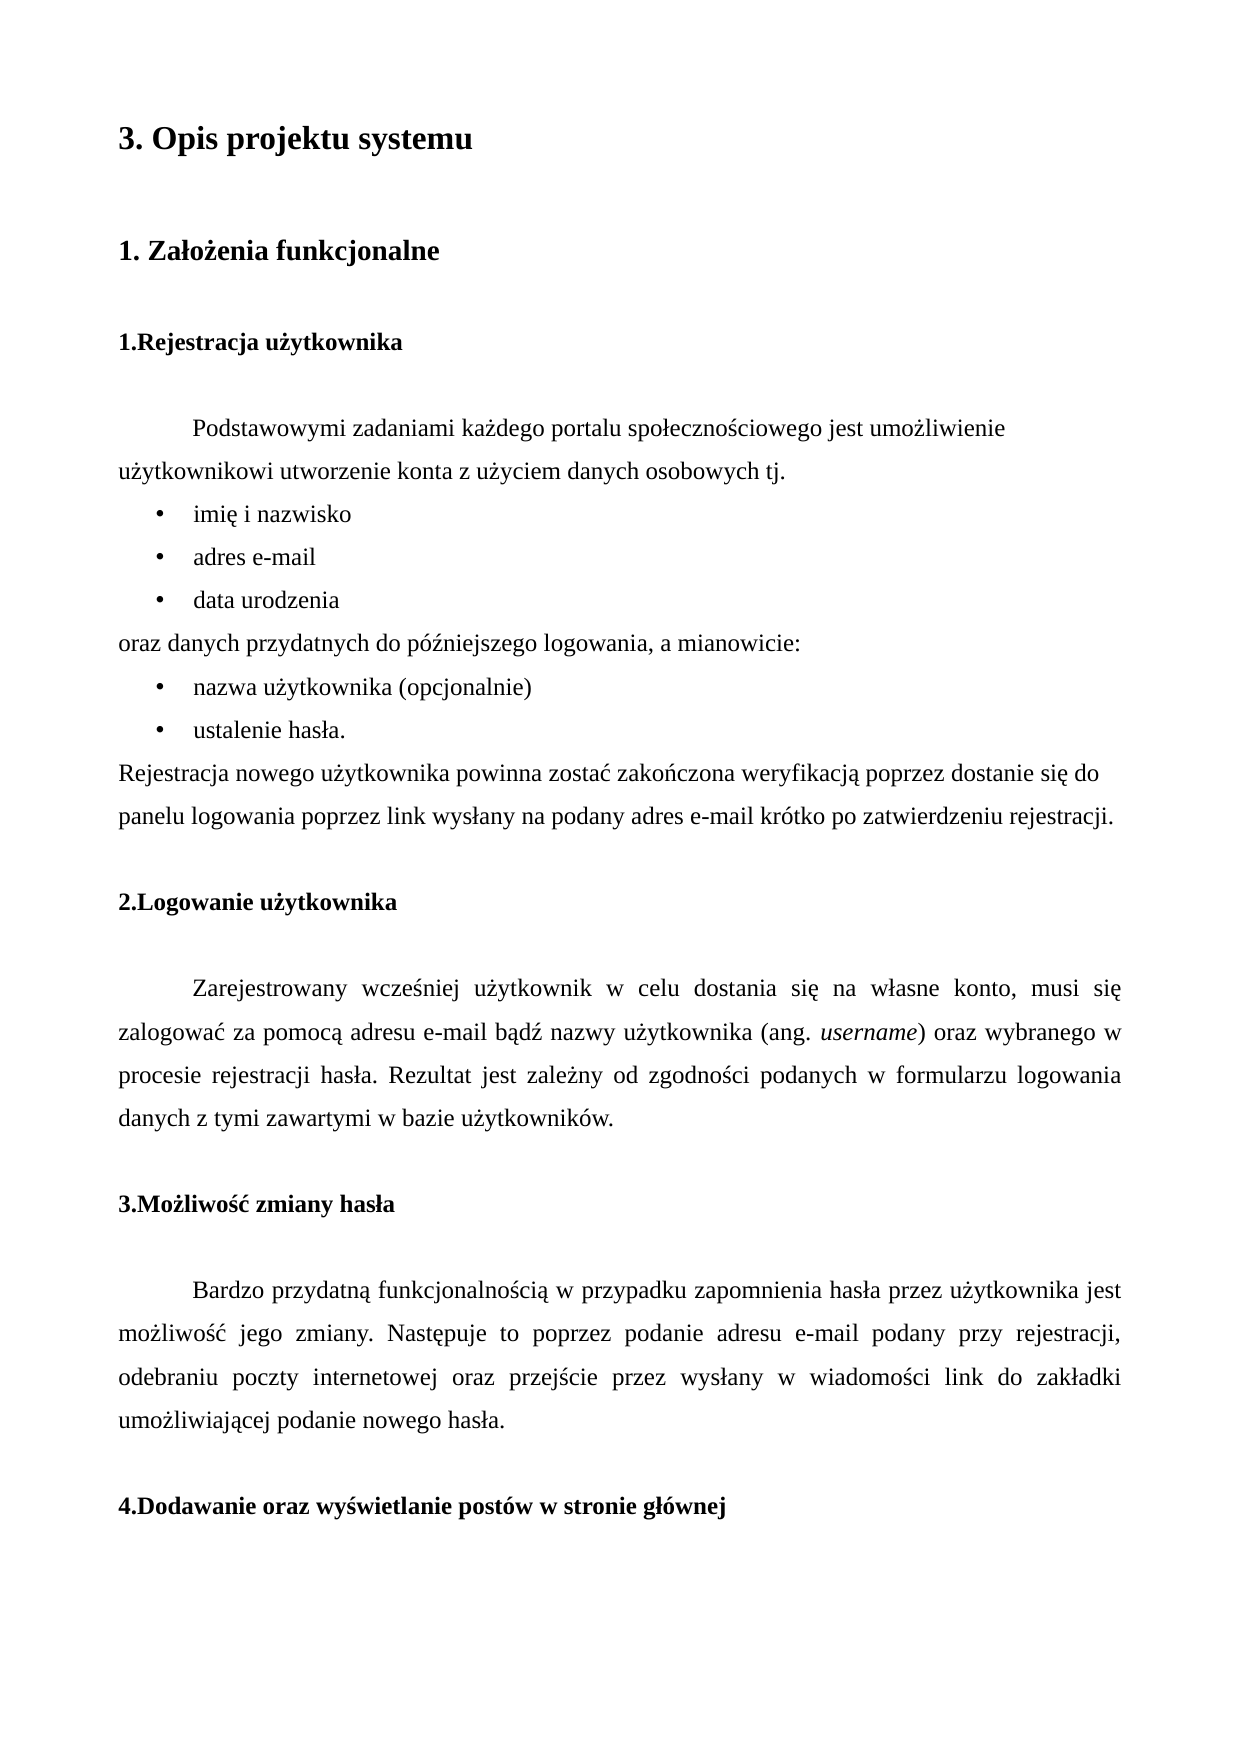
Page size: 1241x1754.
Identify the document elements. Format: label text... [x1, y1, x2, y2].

list adres e-mail [156, 542, 1122, 571]
list imię i nazwisko [156, 499, 1122, 528]
text Podstawowymi zadaniami każdego portalu społecznościowego jest umożliwienie użytkownikowi utworzenie konta z użyciem danych osobowych tj. [118, 413, 1122, 485]
list data urodzenia [156, 585, 1122, 614]
text Zarejestrowany wcześniej użytkownik w celu dostania się na własne konto, musi się zalogować za pomocą adresu e-mail bądź nazwy użytkownika (ang. username) oraz wybranego w procesie rejestracji hasła. Rezultat jest zależny od zgodności podanych w formularzu logowania danych z tymi zawartymi w bazie użytkowników. [118, 973, 1122, 1132]
text 2.Logowanie użytkownika [118, 887, 1122, 916]
text 1. Założenia funkcjonalne [118, 233, 1122, 267]
text Bardzo przydatną funkcjonalnością w przypadku zapomnienia hasła przez użytkownika jest możliwość jego zmiany. Następuje to poprzez podanie adresu e-mail podany przy rejestracji, odebraniu poczty internetowej oraz przejście przez wysłany w wiadomości link do zakładki umożliwiającej podanie nowego hasła. [118, 1275, 1122, 1433]
text 1.Rejestracja użytkownika [118, 327, 1122, 355]
text 3. Opis projektu systemu [118, 118, 1122, 156]
text 4.Dodawanie oraz wyświetlanie postów w stronie głównej [118, 1491, 1122, 1520]
text oraz danych przydatnych do późniejszego logowania, a mianowicie: [118, 628, 1122, 657]
text 3.Możliwość zmiany hasła [118, 1189, 1122, 1218]
list nazwa użytkownika (opcjonalnie) [156, 672, 1122, 700]
text Rejestracja nowego użytkownika powinna zostać zakończona weryfikacją poprzez dostanie się do panelu logowania poprzez link wysłany na podany adres e-mail krótko po zatwierdzeniu rejestracji. [118, 758, 1122, 830]
list ustalenie hasła. [156, 715, 1122, 743]
